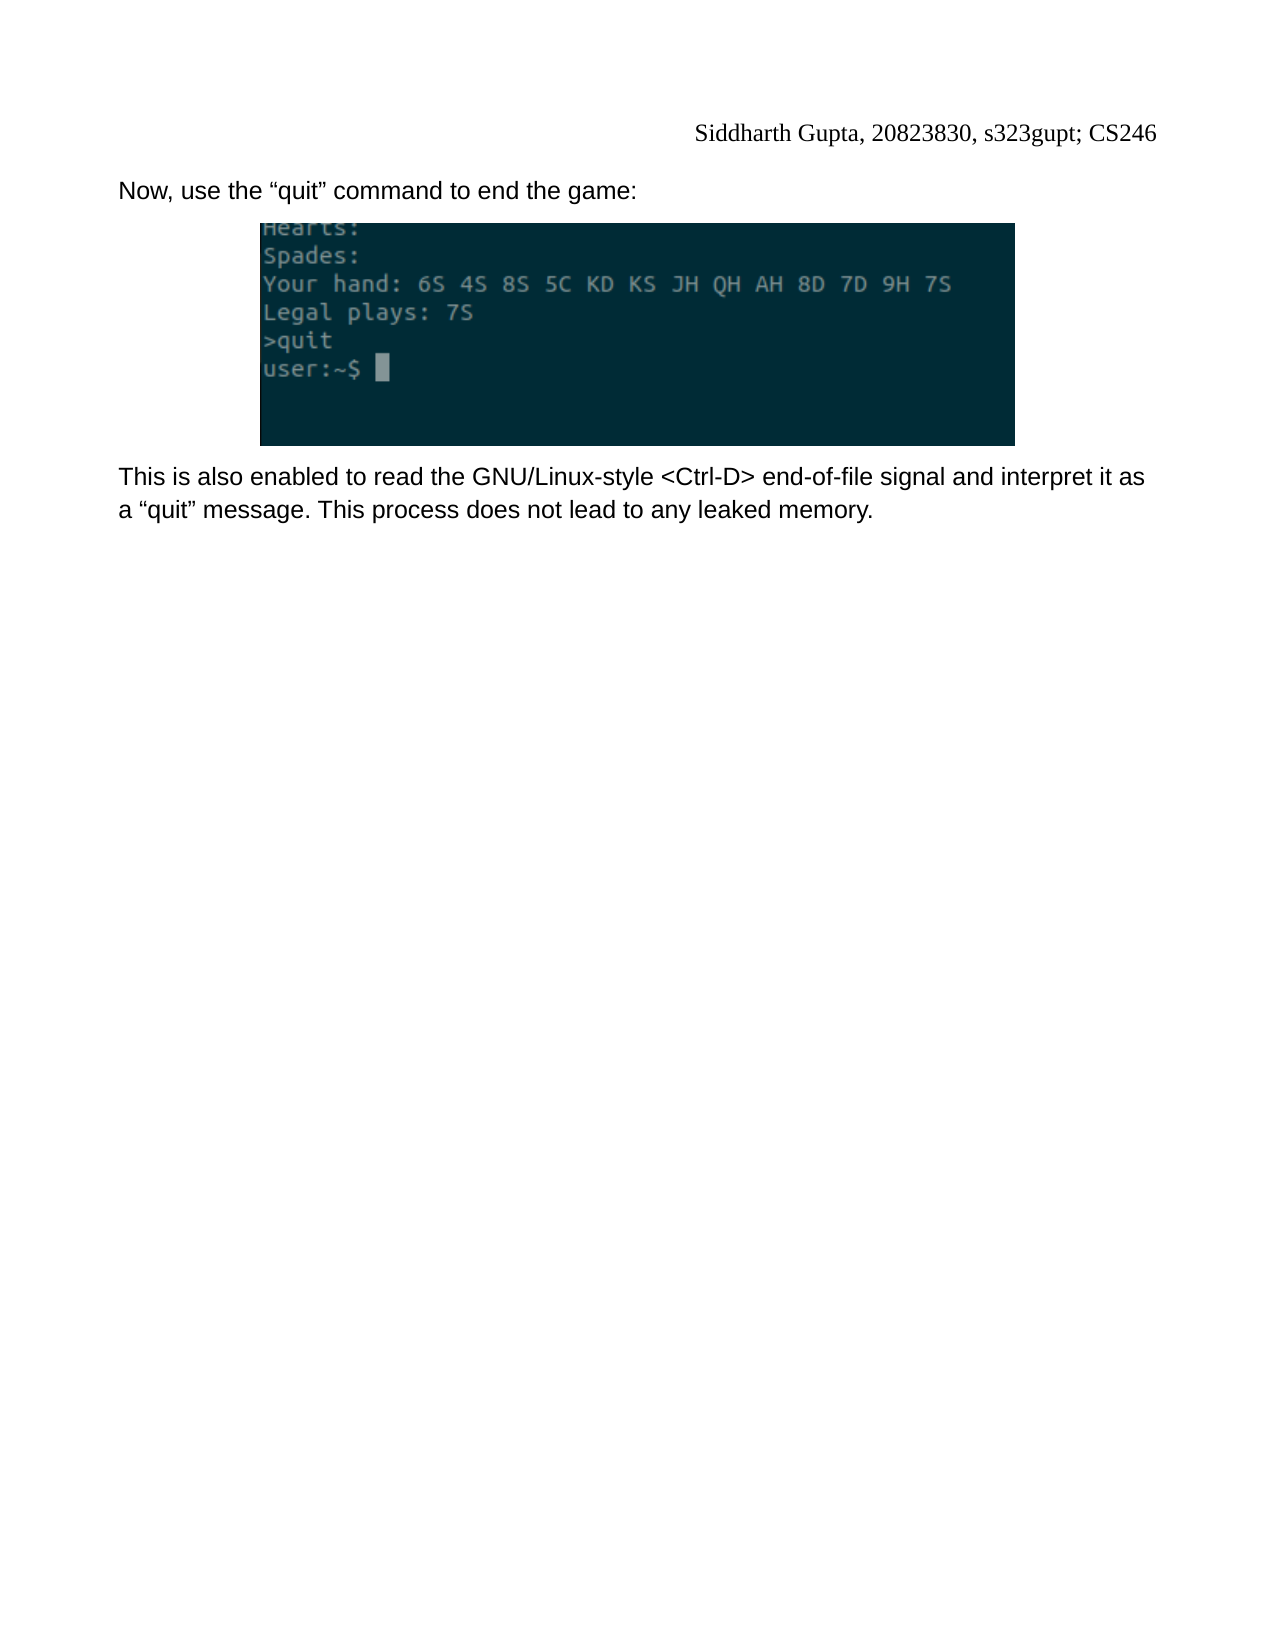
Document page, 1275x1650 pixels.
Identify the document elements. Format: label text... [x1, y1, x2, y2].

picture [518, 276, 528, 292]
picture [376, 353, 389, 381]
picture [927, 276, 937, 291]
picture [335, 223, 345, 235]
picture [363, 280, 374, 291]
picture [462, 276, 473, 291]
picture [321, 223, 331, 235]
picture [306, 245, 317, 263]
picture [335, 274, 345, 291]
picture [855, 276, 867, 292]
picture [292, 223, 303, 235]
picture [321, 332, 331, 348]
picture [349, 308, 361, 324]
picture [476, 276, 486, 292]
picture [264, 276, 276, 291]
picture [842, 276, 852, 291]
picture [645, 276, 655, 292]
picture [279, 364, 289, 376]
picture [307, 331, 317, 348]
picture [349, 280, 359, 292]
picture [448, 305, 459, 320]
picture [278, 308, 303, 325]
picture [321, 303, 331, 320]
picture [292, 336, 303, 348]
picture [349, 360, 360, 379]
picture [434, 276, 444, 292]
picture [308, 364, 317, 376]
picture [377, 273, 388, 292]
picture [264, 223, 290, 235]
picture [883, 276, 910, 292]
picture [265, 336, 289, 353]
text This is also enabled to read the GNU/Linux-style <Ctrl-D> end-of-file signal and interpret it as a “quit” message. This process does not lead to any leaked memory. [118, 462, 1157, 524]
picture [308, 223, 317, 235]
text Now, use the “quit” command to end the game: [118, 176, 1157, 205]
picture [266, 305, 276, 320]
picture [264, 364, 275, 376]
picture [307, 308, 317, 320]
picture [320, 251, 332, 263]
picture [799, 276, 825, 292]
picture [560, 276, 571, 292]
picture [406, 308, 416, 320]
picture [503, 276, 515, 292]
picture [673, 276, 683, 292]
picture [940, 276, 950, 292]
picture [714, 276, 741, 298]
picture [278, 280, 303, 292]
picture [363, 303, 373, 320]
picture [630, 276, 642, 291]
picture [462, 305, 472, 320]
picture [335, 251, 345, 263]
picture [756, 276, 783, 291]
picture [588, 276, 614, 292]
picture [308, 280, 317, 291]
picture [686, 276, 698, 291]
picture [377, 308, 388, 320]
picture [419, 276, 430, 292]
picture [292, 364, 304, 376]
picture [546, 276, 556, 292]
picture [279, 251, 303, 268]
picture [391, 308, 402, 325]
picture [265, 248, 275, 263]
